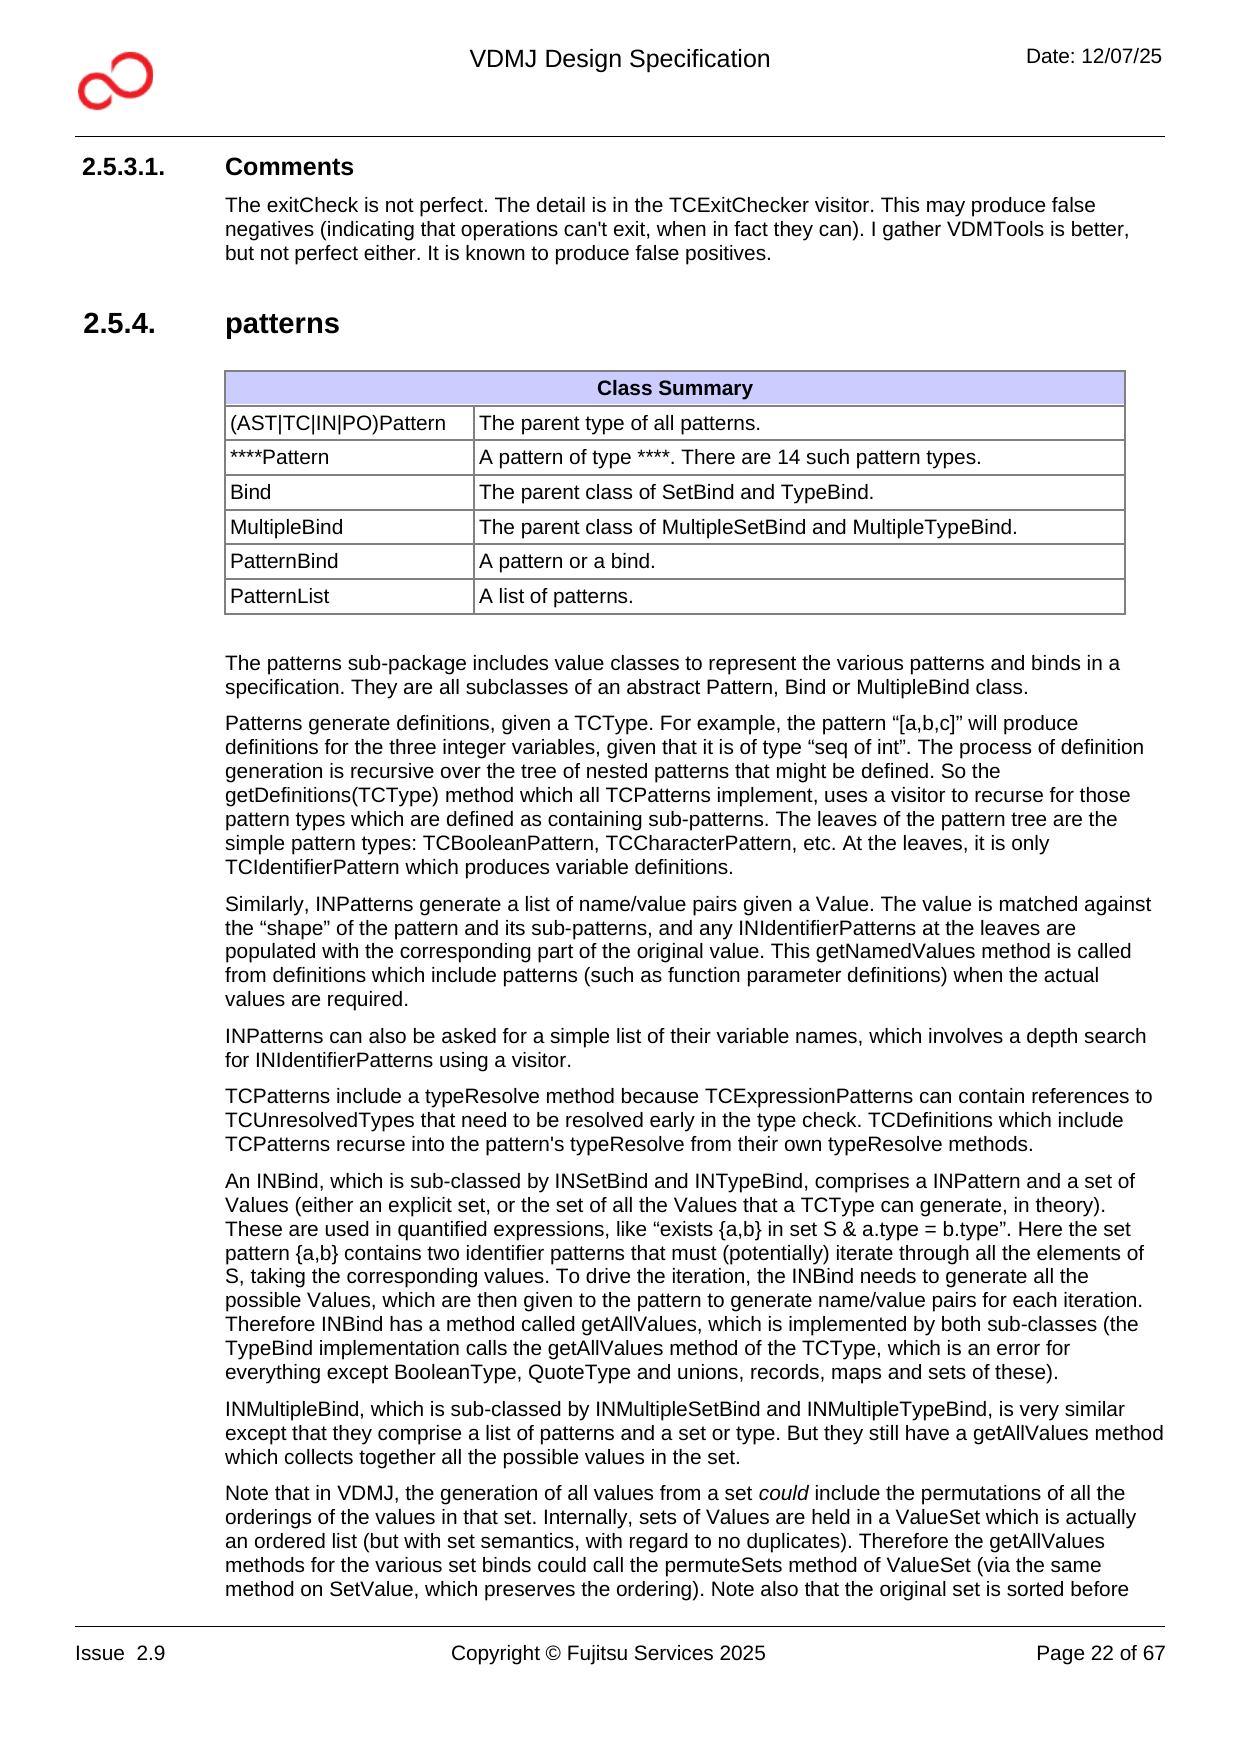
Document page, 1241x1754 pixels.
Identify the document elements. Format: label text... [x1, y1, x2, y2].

table_cell The parent type of all patterns. [475, 407, 1124, 439]
table_cell The parent class of SetBind and TypeBind. [475, 476, 1124, 508]
text Patterns generate definitions, given a TCType. For example, the pattern “[a,b,c]” will produce definitions for the three integer variables, given that it is of type “seq of int”. The process of definition generation is recursive over the tree of nested patterns that might be defined. So the getDefinitions(TCType) method which all TCPatterns implement, uses a visitor to recurse for those pattern types which are defined as containing sub-patterns. The leaves of the pattern tree are the simple pattern types: TCBooleanPattern, TCCharacterPattern, etc. At the leaves, it is only TCIdentifierPattern which produces variable definitions. [225, 712, 1165, 879]
table_cell PatternBind [226, 545, 473, 578]
table_cell The parent class of MultipleSetBind and MultipleTypeBind. [475, 511, 1124, 543]
text Note that in VDMJ, the generation of all values from a set could include the permutations of all the orderings of the values in that set. Internally, sets of Values are held in a ValueSet which is actually an ordered list (but with set semantics, with regard to no duplicates). Therefore the getAllValues methods for the various set binds could call the permuteSets method of ValueSet (via the same method on SetValue, which preserves the ordering). Note also that the original set is sorted before [225, 1481, 1165, 1601]
text INMultipleBind, which is sub-classed by INMultipleSetBind and INMultipleTypeBind, is very similar except that they comprise a list of patterns and a set or type. But they still have a getAllValues method which collects together all the possible values in the set. [225, 1397, 1165, 1469]
text The patterns sub-package includes value classes to represent the various patterns and binds in a specification. They are all subclasses of an abstract Pattern, Bind or MultipleBind class. [225, 651, 1165, 699]
subtitle Comments [75, 152, 1165, 180]
table_cell A pattern of type ****. There are 14 such pattern types. [475, 441, 1124, 474]
text TCPatterns include a typeResolve method because TCExpressionPatterns can contain references to TCUnresolvedTypes that need to be resolved early in the type check. TCDefinitions which include TCPatterns recurse into the pattern's typeResolve from their own typeResolve methods. [225, 1084, 1165, 1156]
subtitle patterns [75, 307, 1165, 340]
table_cell A pattern or a bind. [475, 545, 1124, 578]
text An INBind, which is sub-classed by INSetBind and INTypeBind, comprises a INPattern and a set of Values (either an explicit set, or the set of all the Values that a TCType can generate, in theory). These are used in quantified expressions, like “exists {a,b} in set S & a.type = b.type”. Here the set pattern {a,b} contains two identifier patterns that must (potentially) iterate through all the elements of S, taking the corresponding values. To drive the iteration, the INBind needs to generate all the possible Values, which are then given to the pattern to generate name/value pairs for each iteration. Therefore INBind has a method called getAllValues, which is implemented by both sub-classes (the TypeBind implementation calls the getAllValues method of the TCType, which is an error for everything except BooleanType, QuoteType and unions, records, maps and sets of these). [225, 1169, 1165, 1384]
text The exitCheck is not perfect. The detail is in the TCExitChecker visitor. This may produce false negatives (indicating that operations can't exit, when in fact they can). I gather VDMTools is better, but not perfect either. It is known to produce false positives. [225, 193, 1165, 265]
table_cell ****Pattern [226, 441, 473, 474]
table_cell MultipleBind [226, 511, 473, 543]
picture [78, 44, 153, 120]
table_cell Bind [226, 476, 473, 508]
text INPatterns can also be asked for a simple list of their variable names, which involves a depth search for INIdentifierPatterns using a visitor. [225, 1024, 1165, 1072]
table_header Class Summary [226, 372, 1124, 404]
table_cell A list of patterns. [475, 580, 1124, 613]
table_cell PatternList [226, 580, 473, 613]
text Similarly, INPatterns generate a list of name/value pairs given a Value. The value is matched against the “shape” of the pattern and its sub-patterns, and any INIdentifierPatterns at the leaves are populated with the corresponding part of the original value. This getNamedValues method is called from definitions which include patterns (such as function parameter definitions) when the actual values are required. [225, 892, 1165, 1012]
table_cell (AST|TC|IN|PO)Pattern [226, 407, 473, 439]
